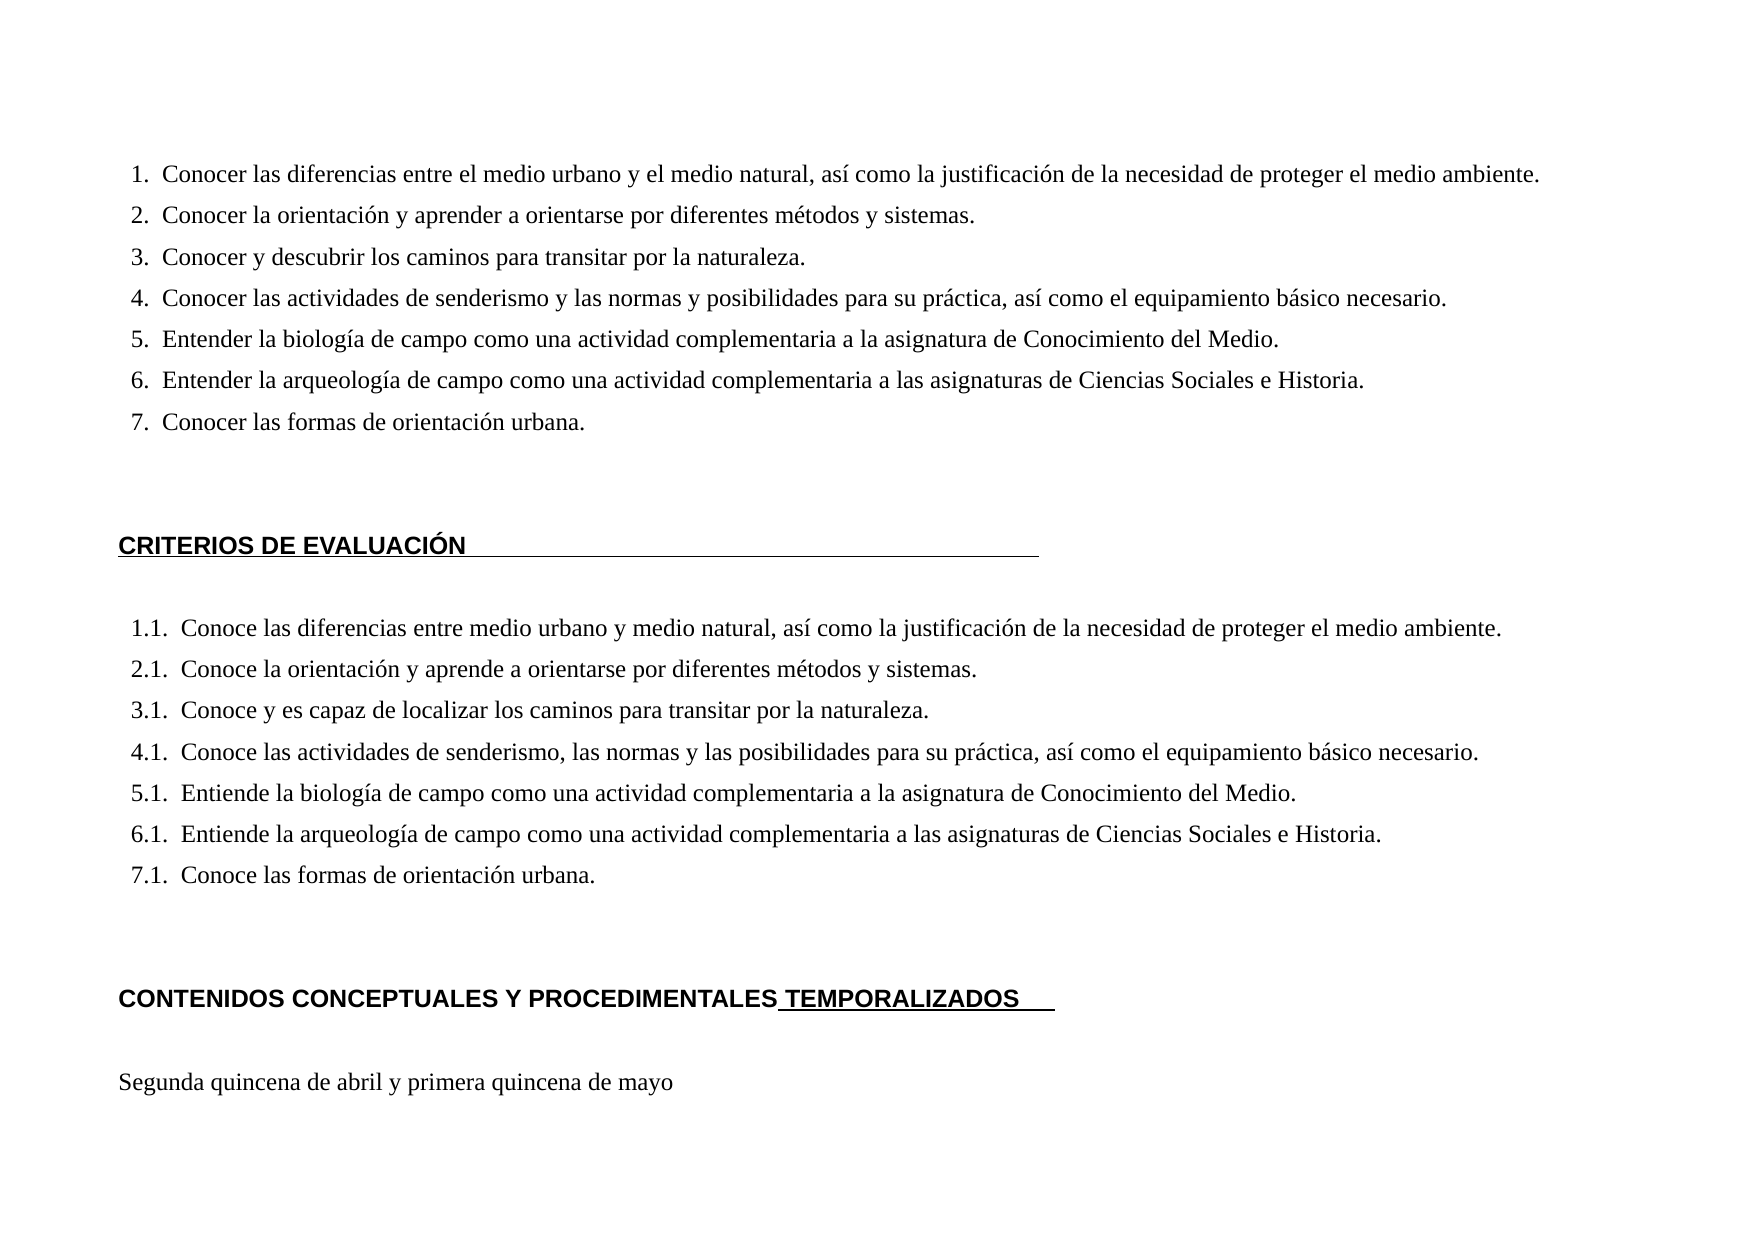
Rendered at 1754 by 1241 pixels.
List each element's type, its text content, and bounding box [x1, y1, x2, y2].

text CONTENIDOS CONCEPTUALES Y PROCEDIMENTALES TEMPORALIZADOS [118, 984, 1636, 1013]
text 5. Entender la biología de campo como una actividad complementaria a la asignatura de Conocimiento del Medio. [118, 324, 1636, 353]
text Segunda quincena de abril y primera quincena de mayo [118, 1067, 1636, 1096]
text 3. Conocer y descubrir los caminos para transitar por la naturaleza. [118, 242, 1636, 271]
text 7.1. Conoce las formas de orientación urbana. [118, 861, 1636, 889]
text 2. Conocer la orientación y aprender a orientarse por diferentes métodos y sistemas. [118, 201, 1636, 229]
text 6.1. Entiende la arqueología de campo como una actividad complementaria a las asignaturas de Ciencias Sociales e Historia. [118, 819, 1636, 848]
text 6. Entender la arqueología de campo como una actividad complementaria a las asignaturas de Ciencias Sociales e Historia. [118, 366, 1636, 394]
text 4. Conocer las actividades de senderismo y las normas y posibilidades para su práctica, así como el equipamiento básico necesario. [118, 283, 1636, 312]
text 7. Conocer las formas de orientación urbana. [118, 407, 1636, 436]
text CRITERIOS DE EVALUACIÓN [118, 531, 1636, 559]
text 5.1. Entiende la biología de campo como una actividad complementaria a la asignatura de Conocimiento del Medio. [118, 778, 1636, 807]
text 2.1. Conoce la orientación y aprende a orientarse por diferentes métodos y sistemas. [118, 654, 1636, 683]
text 4.1. Conoce las actividades de senderismo, las normas y las posibilidades para su práctica, así como el equipamiento básico necesario. [118, 737, 1636, 766]
text 1.1. Conoce las diferencias entre medio urbano y medio natural, así como la justificación de la necesidad de proteger el medio ambiente. [118, 613, 1636, 642]
text 1. Conocer las diferencias entre el medio urbano y el medio natural, así como la justificación de la necesidad de proteger el medio ambiente. [118, 159, 1636, 188]
text 3.1. Conoce y es capaz de localizar los caminos para transitar por la naturaleza. [118, 696, 1636, 724]
